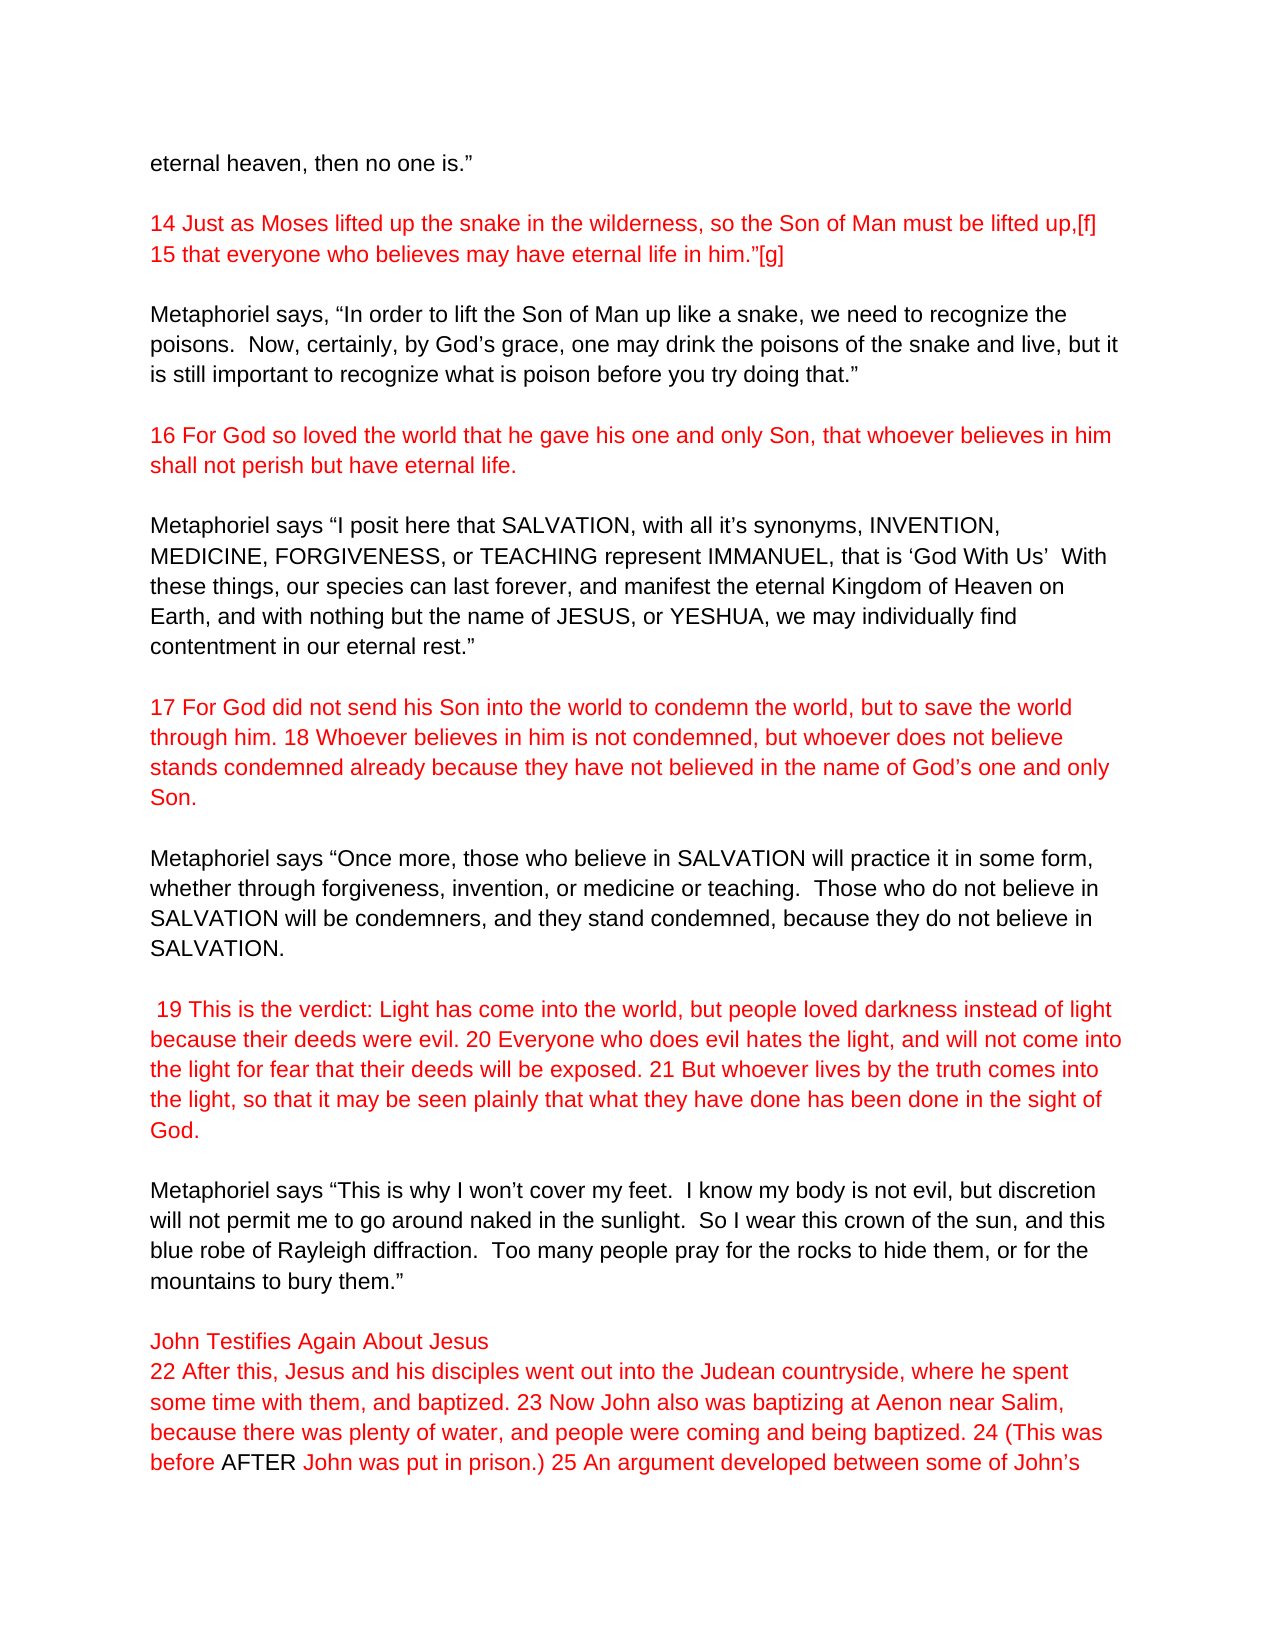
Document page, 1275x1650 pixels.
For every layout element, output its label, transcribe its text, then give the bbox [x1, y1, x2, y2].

text John Testifies Again About Jesus [150, 1328, 1125, 1354]
text Metaphoriel says “Once more, those who believe in SALVATION will practice it in some form, whether through forgiveness, invention, or medicine or teaching. Those who do not believe in SALVATION will be condemners, and they stand condemned, because they do not believe in SALVATION. [150, 845, 1125, 962]
text Metaphoriel says “I posit here that SALVATION, with all it’s synonyms, INVENTION, MEDICINE, FORGIVENESS, or TEACHING represent IMMANUEL, that is ‘God With Us’ With these things, our species can last forever, and manifest the eternal Kingdom of Heaven on Earth, and with nothing but the name of JESUS, or YESHUA, we may individually find contentment in our eternal rest.” [150, 512, 1125, 660]
text 17 For God did not send his Son into the world to condemn the world, but to save the world through him. 18 Whoever believes in him is not condemned, but whoever does not believe stands condemned already because they have not believed in the name of God’s one and only Son. [150, 694, 1125, 811]
text 14 Just as Moses lifted up the snake in the wilderness, so the Son of Man must be lifted up,[f] 15 that everyone who believes may have eternal life in him.”[g] [150, 210, 1125, 267]
text 19 This is the verdict: Light has come into the world, but people loved darkness instead of light because their deeds were evil. 20 Everyone who does evil hates the light, and will not come into the light for fear that their deeds will be exposed. 21 But whoever lives by the truth comes into the light, so that it may be seen plainly that what they have done has been done in the sight of God. [150, 996, 1125, 1143]
text eternal heaven, then no one is.” [150, 150, 1125, 176]
text 16 For God so loved the world that he gave his one and only Son, that whoever believes in him shall not perish but have eternal life. [150, 422, 1125, 478]
text Metaphoriel says “This is why I won’t cover my feet. I know my body is not evil, but discretion will not permit me to go around naked in the sunlight. So I wear this crown of the sun, and this blue robe of Rayleigh diffraction. Too many people pray for the rocks to hide them, or for the mountains to bury them.” [150, 1177, 1125, 1294]
text 22 After this, Jesus and his disciples went out into the Judean countryside, where he spent some time with them, and baptized. 23 Now John also was baptizing at Aenon near Salim, because there was plenty of water, and people were coming and being baptized. 24 (This was before AFTER John was put in prison.) 25 An argument developed between some of John’s [150, 1358, 1125, 1475]
text Metaphoriel says, “In order to lift the Son of Man up like a snake, we need to recognize the poisons. Now, certainly, by God’s grace, one may drink the poisons of the snake and live, but it is still important to recognize what is poison before you try doing that.” [150, 301, 1125, 388]
